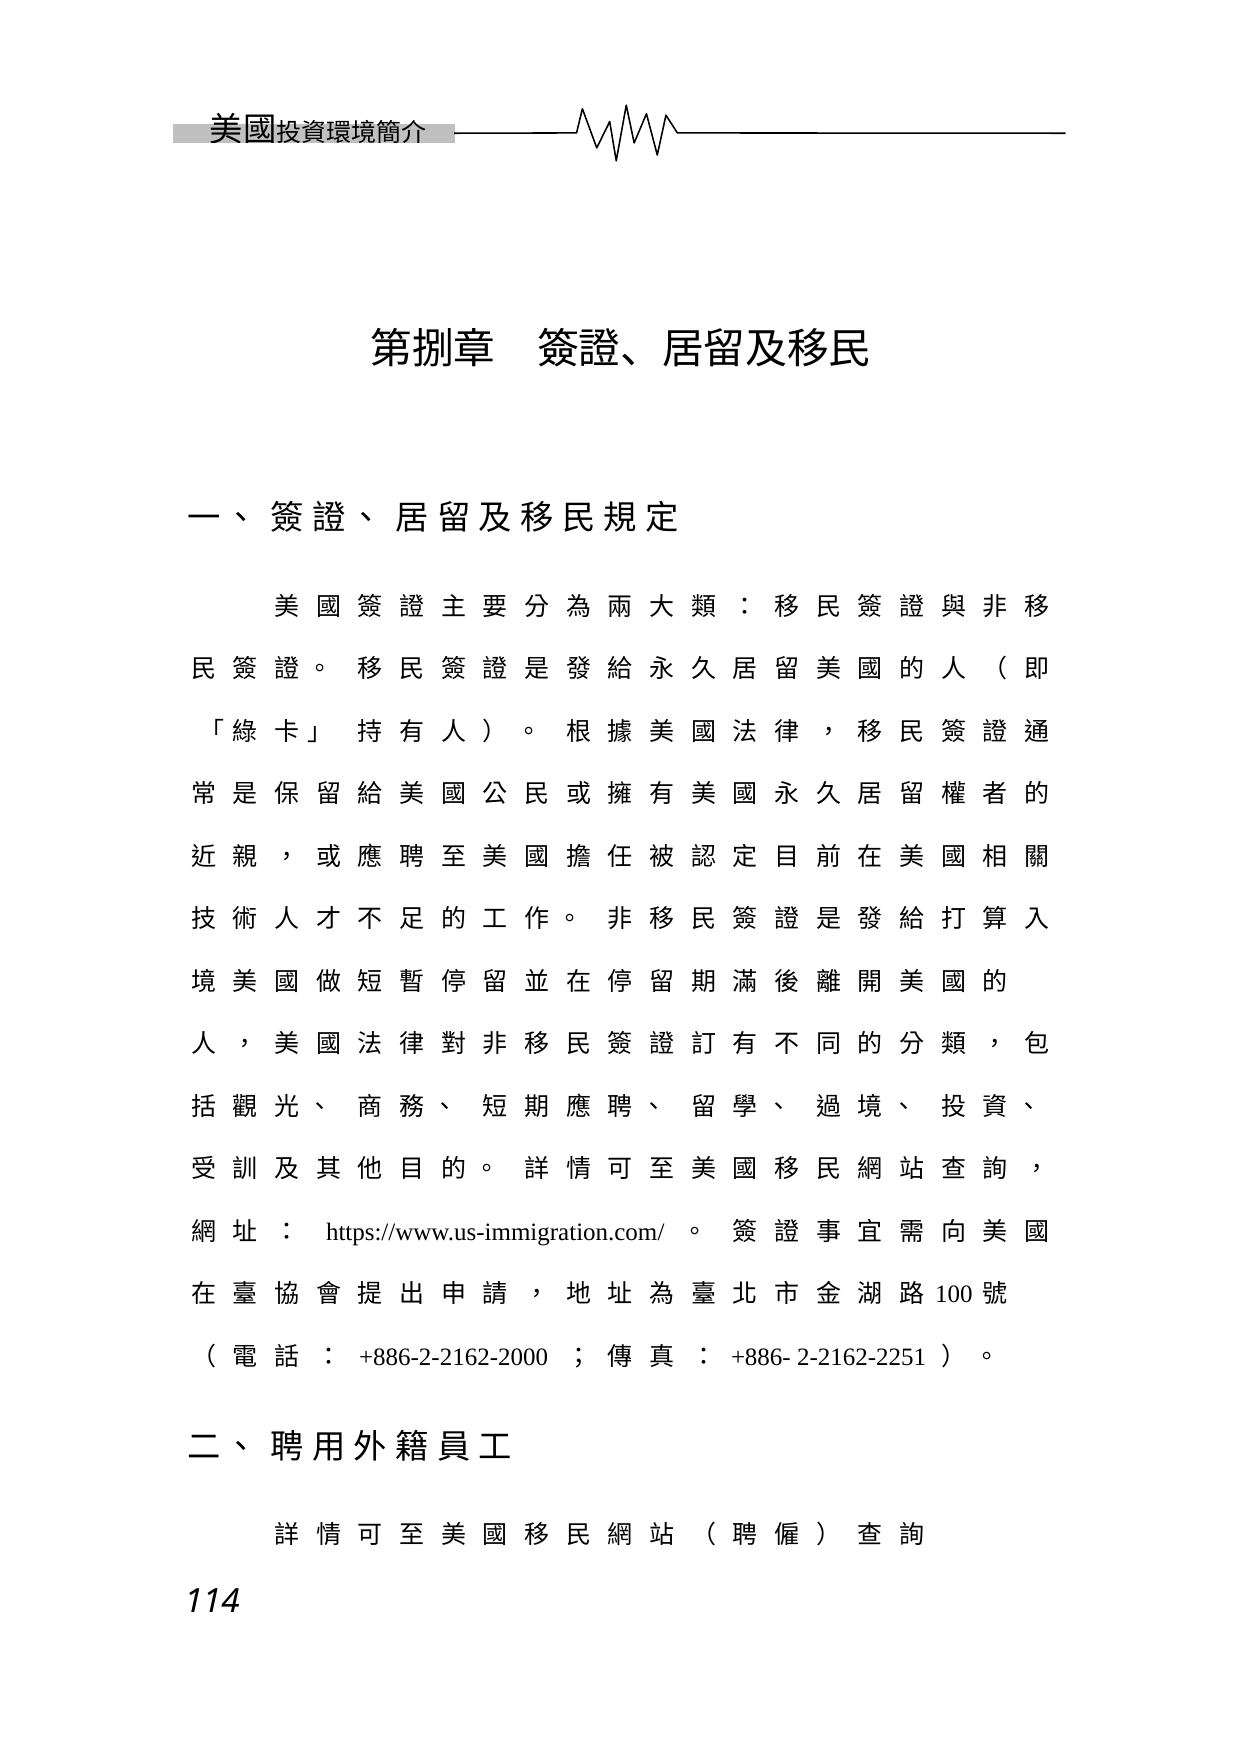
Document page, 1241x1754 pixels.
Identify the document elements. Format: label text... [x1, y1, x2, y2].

text 美國簽證主要分為兩大類：移民簽證與非移民簽證。移民簽證是發給永久居留美國的人（即「綠卡」持有人）。根據美國法律，移民簽證通常是保留給美國公民或擁有美國永久居留權者的近親，或應聘至美國擔任被認定目前在美國相關技術人才不足的工作。非移民簽證是發給打算入境美國做短暫停留並在停留期滿後離開美國的人，美國法律對非移民簽證訂有不同的分類，包括觀光、商務、短期應聘、留學、過境、投資、受訓及其他目的。詳情可至美國移民網站查詢，網址：https://www.us-immigration.com/。簽證事宜需向美國在臺協會提出申請，地址為臺北市金湖路100號（電話：+886-2-2162-2000；傳真：+886- 2-2162-2251）。 [183, 563, 1058, 1375]
text 一、簽證、居留及移民規定 [183, 473, 1058, 536]
text 二、聘用外籍員工 [183, 1402, 1058, 1464]
text 詳情可至美國移民網站（聘僱）查詢 [183, 1491, 1058, 1554]
text 第捌章 簽證、居留及移民 [183, 304, 1058, 366]
